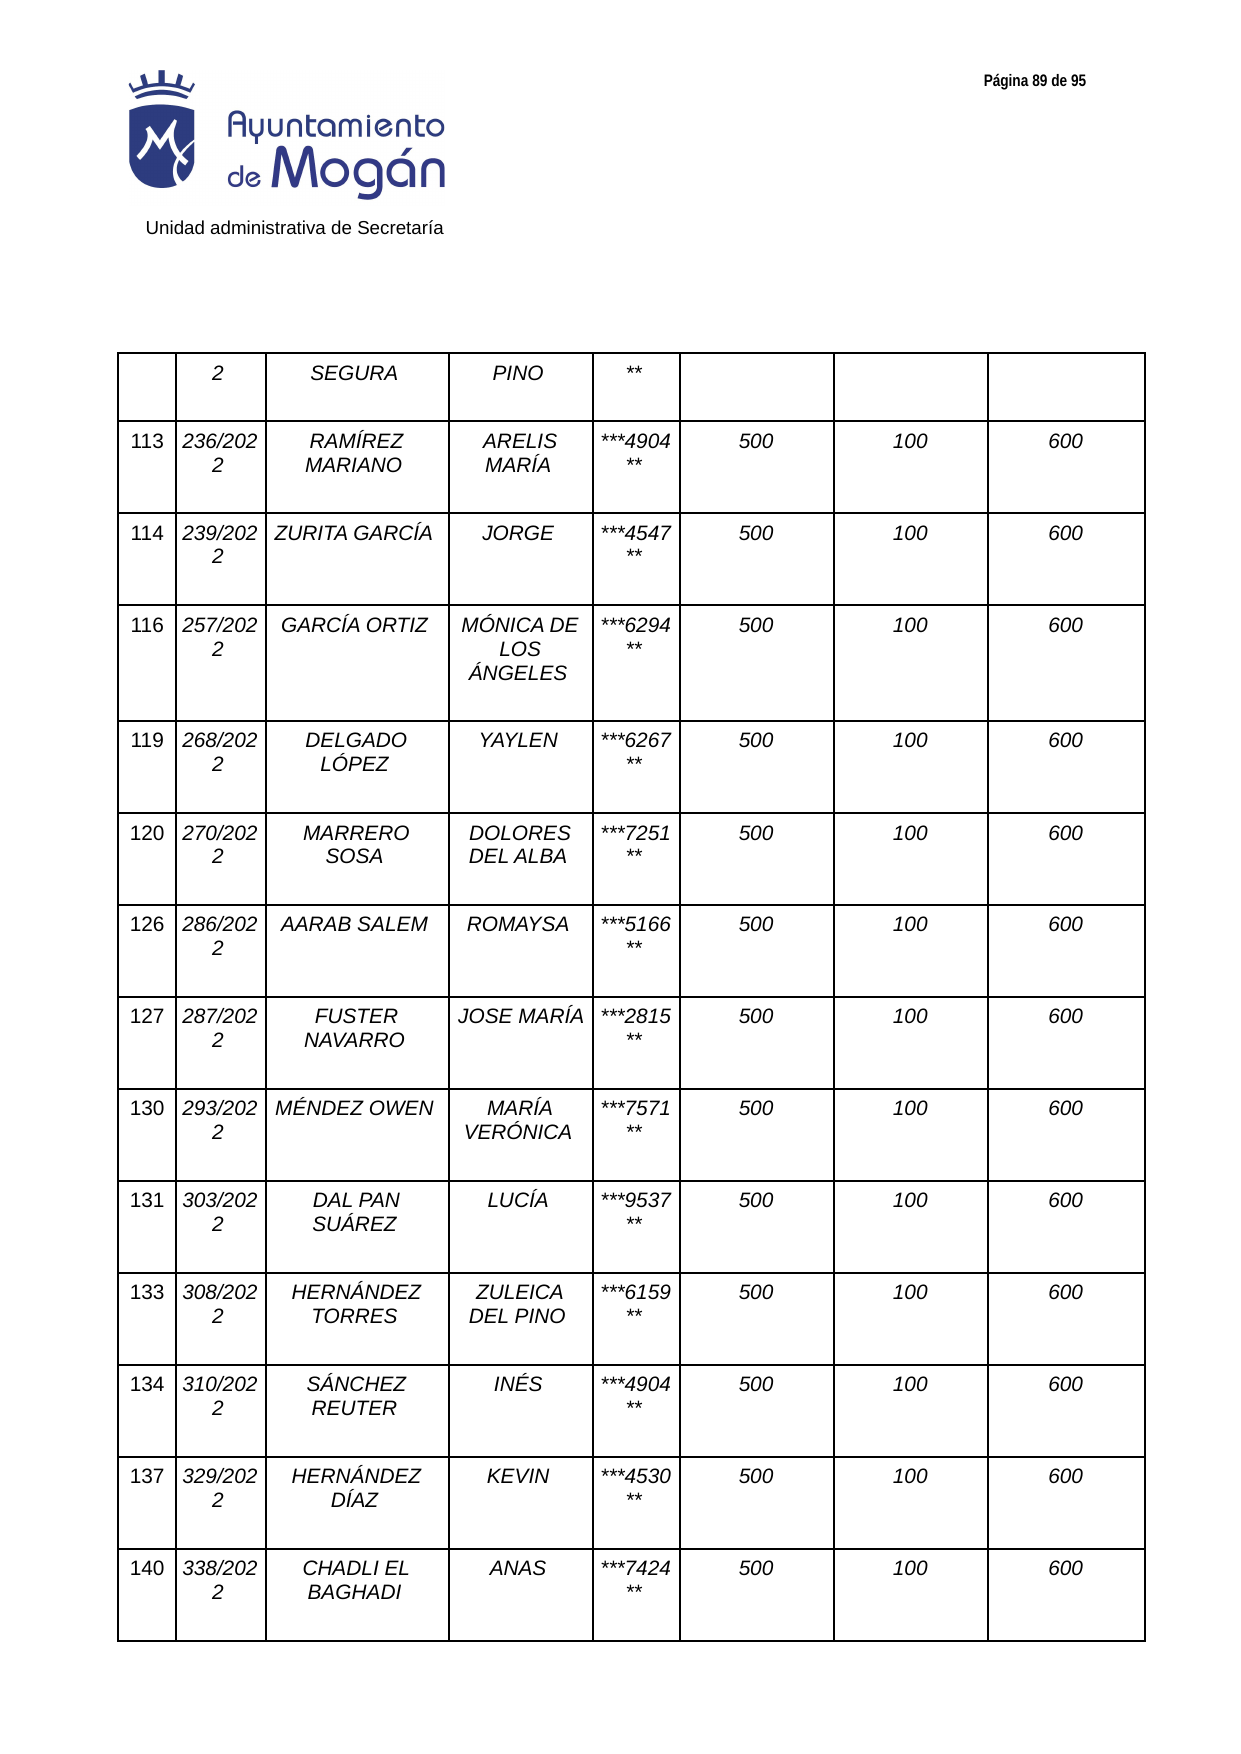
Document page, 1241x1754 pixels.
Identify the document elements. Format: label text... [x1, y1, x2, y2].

table_cell 100 [835, 1274, 987, 1364]
table_cell 600 [989, 1182, 1144, 1272]
table_cell 100 [835, 998, 987, 1088]
table_cell 308/2022 [177, 1274, 265, 1364]
table_cell 140 [119, 1550, 175, 1640]
table_cell DOLORES DEL ALBA [450, 814, 592, 904]
table_cell [681, 354, 833, 420]
table_cell ***7251** [594, 814, 679, 904]
table_cell CHADLI EL BAGHADI [267, 1550, 448, 1640]
table_cell 500 [681, 1182, 833, 1272]
table_cell LUCÍA [450, 1182, 592, 1272]
table_cell 239/2022 [177, 514, 265, 604]
table_cell ROMAYSA [450, 906, 592, 996]
table_cell 600 [989, 722, 1144, 812]
table_cell 600 [989, 814, 1144, 904]
table_cell DELGADO LÓPEZ [267, 722, 448, 812]
table_cell 500 [681, 722, 833, 812]
table_cell 257/2022 [177, 606, 265, 720]
table_cell 126 [119, 906, 175, 996]
table_cell RAMÍREZ MARIANO [267, 422, 448, 512]
table_cell ***4904** [594, 422, 679, 512]
table_cell ***5166** [594, 906, 679, 996]
table_cell 100 [835, 1366, 987, 1456]
table_cell 500 [681, 906, 833, 996]
table_cell ***4904** [594, 1366, 679, 1456]
table_cell GARCÍA ORTIZ [267, 606, 448, 720]
table_cell ***2815** [594, 998, 679, 1088]
table_cell HERNÁNDEZ DÍAZ [267, 1458, 448, 1548]
table_cell 600 [989, 1274, 1144, 1364]
table_cell 600 [989, 606, 1144, 720]
table_cell KEVIN [450, 1458, 592, 1548]
table_cell 100 [835, 422, 987, 512]
table_cell ***6159** [594, 1274, 679, 1364]
table_cell ** [594, 354, 679, 420]
table_cell 500 [681, 1550, 833, 1640]
table_cell [835, 354, 987, 420]
table_cell 500 [681, 998, 833, 1088]
table_cell 116 [119, 606, 175, 720]
table_cell 500 [681, 814, 833, 904]
table_cell 303/2022 [177, 1182, 265, 1272]
table_cell 287/2022 [177, 998, 265, 1088]
table_cell ***7571** [594, 1090, 679, 1180]
table_cell 100 [835, 1182, 987, 1272]
table_cell 293/2022 [177, 1090, 265, 1180]
table_cell 134 [119, 1366, 175, 1456]
table_cell INÉS [450, 1366, 592, 1456]
table_cell AARAB SALEM [267, 906, 448, 996]
table_cell 130 [119, 1090, 175, 1180]
table_cell ANAS [450, 1550, 592, 1640]
table_cell 329/2022 [177, 1458, 265, 1548]
table_cell [989, 354, 1144, 420]
table_cell DAL PAN SUÁREZ [267, 1182, 448, 1272]
table_cell SEGURA [267, 354, 448, 420]
table_cell FUSTER NAVARRO [267, 998, 448, 1088]
table_cell 137 [119, 1458, 175, 1548]
table_cell ***9537** [594, 1182, 679, 1272]
picture [128, 70, 445, 206]
table_cell 500 [681, 1366, 833, 1456]
table_cell 500 [681, 1458, 833, 1548]
table_cell 119 [119, 722, 175, 812]
table_cell 600 [989, 998, 1144, 1088]
table_cell 500 [681, 1090, 833, 1180]
table_cell 600 [989, 1366, 1144, 1456]
table_cell MÓNICA DE LOS ÁNGELES [450, 606, 592, 720]
table_cell 600 [989, 1090, 1144, 1180]
table_cell 100 [835, 514, 987, 604]
table_cell 100 [835, 1090, 987, 1180]
table_cell 500 [681, 1274, 833, 1364]
table_cell 100 [835, 722, 987, 812]
table_cell 310/2022 [177, 1366, 265, 1456]
table_cell ***4530** [594, 1458, 679, 1548]
table_cell 100 [835, 1550, 987, 1640]
table_cell SÁNCHEZ REUTER [267, 1366, 448, 1456]
table_cell 120 [119, 814, 175, 904]
table_cell [119, 354, 175, 420]
table_cell MÉNDEZ OWEN [267, 1090, 448, 1180]
table_cell 600 [989, 1458, 1144, 1548]
table_cell 114 [119, 514, 175, 604]
table_cell 127 [119, 998, 175, 1088]
table_cell 100 [835, 1458, 987, 1548]
table_cell HERNÁNDEZ TORRES [267, 1274, 448, 1364]
table_cell ARELIS MARÍA [450, 422, 592, 512]
table_cell 600 [989, 906, 1144, 996]
table_cell YAYLEN [450, 722, 592, 812]
table_cell 500 [681, 606, 833, 720]
table_cell 270/2022 [177, 814, 265, 904]
table_cell 286/2022 [177, 906, 265, 996]
table_cell 100 [835, 814, 987, 904]
table_cell 113 [119, 422, 175, 512]
table_cell 268/2022 [177, 722, 265, 812]
table_cell 600 [989, 1550, 1144, 1640]
table_cell 100 [835, 606, 987, 720]
table_cell 338/2022 [177, 1550, 265, 1640]
table_cell JORGE [450, 514, 592, 604]
table_cell JOSE MARÍA [450, 998, 592, 1088]
table_cell 133 [119, 1274, 175, 1364]
table_cell 600 [989, 422, 1144, 512]
table_cell PINO [450, 354, 592, 420]
table_cell 131 [119, 1182, 175, 1272]
table_cell ***4547** [594, 514, 679, 604]
table_cell ***6294** [594, 606, 679, 720]
table_cell 100 [835, 906, 987, 996]
table_cell ***7424** [594, 1550, 679, 1640]
table_cell 600 [989, 514, 1144, 604]
table_cell MARÍA VERÓNICA [450, 1090, 592, 1180]
table_cell ZULEICA DEL PINO [450, 1274, 592, 1364]
table_cell 500 [681, 422, 833, 512]
table_cell 236/2022 [177, 422, 265, 512]
table_cell ZURITA GARCÍA [267, 514, 448, 604]
table_cell 500 [681, 514, 833, 604]
table_cell ***6267** [594, 722, 679, 812]
table_cell 2 [177, 354, 265, 420]
table_cell MARRERO SOSA [267, 814, 448, 904]
